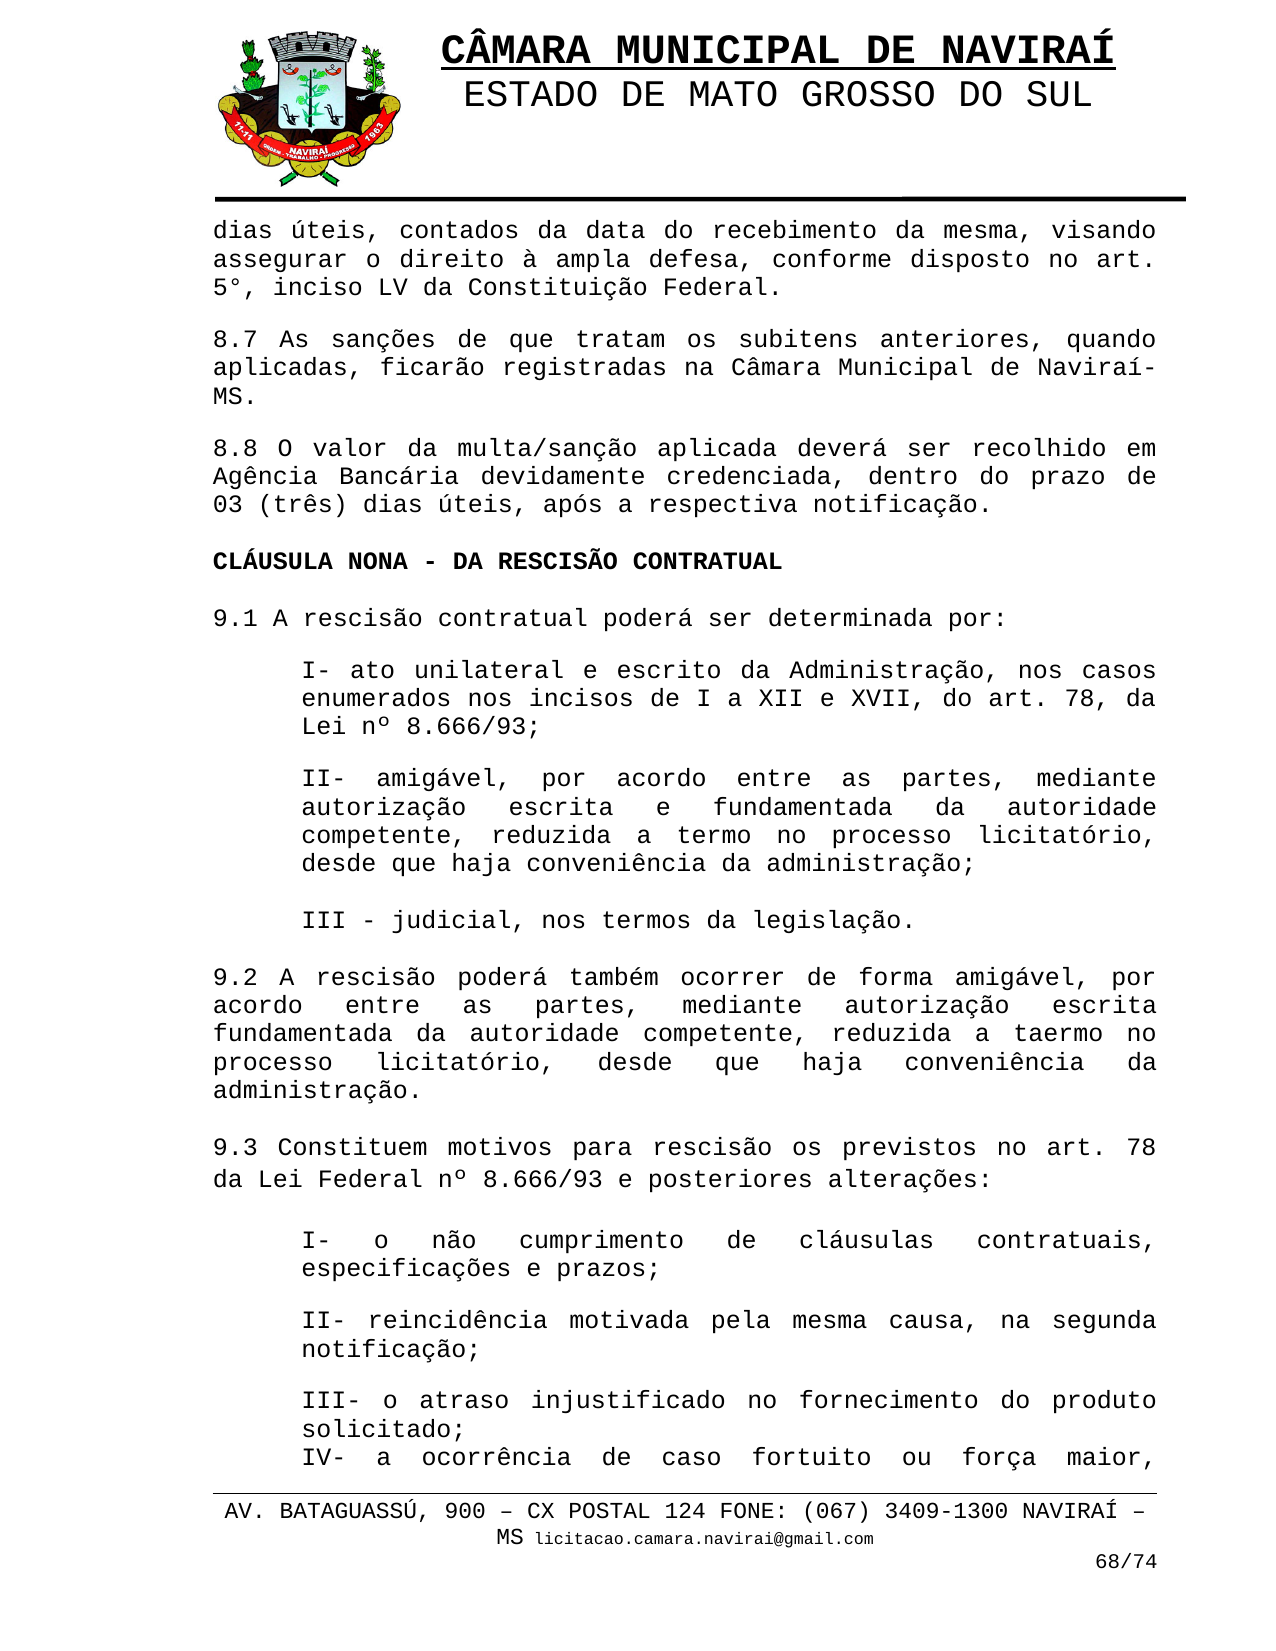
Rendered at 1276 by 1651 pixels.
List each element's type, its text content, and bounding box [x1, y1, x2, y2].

text II- reincidência motivada pela mesma causa, na segunda notificação; [301, 1308, 1157, 1364]
text dias úteis, contados da data do recebimento da mesma, visando assegurar o direito à ampla defesa, conforme disposto no art. 5°, inciso LV da Constituição Federal. [213, 218, 1157, 303]
text III - judicial, nos termos da legislação. [301, 907, 1157, 936]
text IV- a ocorrência de caso fortuito ou força maior, [301, 1445, 1157, 1473]
text 9.2 A rescisão poderá também ocorrer de forma amigável, por acordo entre as partes, mediante autorização escrita fundamentada da autoridade competente, reduzida a taermo no processo licitatório, desde que haja conveniência da administração. [213, 964, 1157, 1106]
text III- o atraso injustificado no fornecimento do produto solicitado; [301, 1388, 1157, 1445]
text CLÁUSULA NONA - DA RESCISÃO CONTRATUAL [213, 548, 1157, 577]
text I- o não cumprimento de cláusulas contratuais, especificações e prazos; [301, 1227, 1157, 1284]
text 8.7 As sanções de que tratam os subitens anteriores, quando aplicadas, ficarão registradas na Câmara Municipal de Naviraí-MS. [213, 327, 1157, 412]
text I- ato unilateral e escrito da Administração, nos casos enumerados nos incisos de I a XII e XVII, do art. 78, da Lei nº 8.666/93; [301, 657, 1157, 742]
text 9.3 Constituem motivos para rescisão os previstos no art. 78 da Lei Federal nº 8.666/93 e posteriores alterações: [213, 1134, 1157, 1195]
text II- amigável, por acordo entre as partes, mediante autorização escrita e fundamentada da autoridade competente, reduzida a termo no processo licitatório, desde que haja conveniência da administração; [301, 766, 1157, 879]
text 8.8 O valor da multa/sanção aplicada deverá ser recolhido em Agência Bancária devidamente credenciada, dentro do prazo de 03 (três) dias úteis, após a respectiva notificação. [213, 435, 1157, 520]
text 9.1 A rescisão contratual poderá ser determinada por: [213, 605, 1157, 633]
